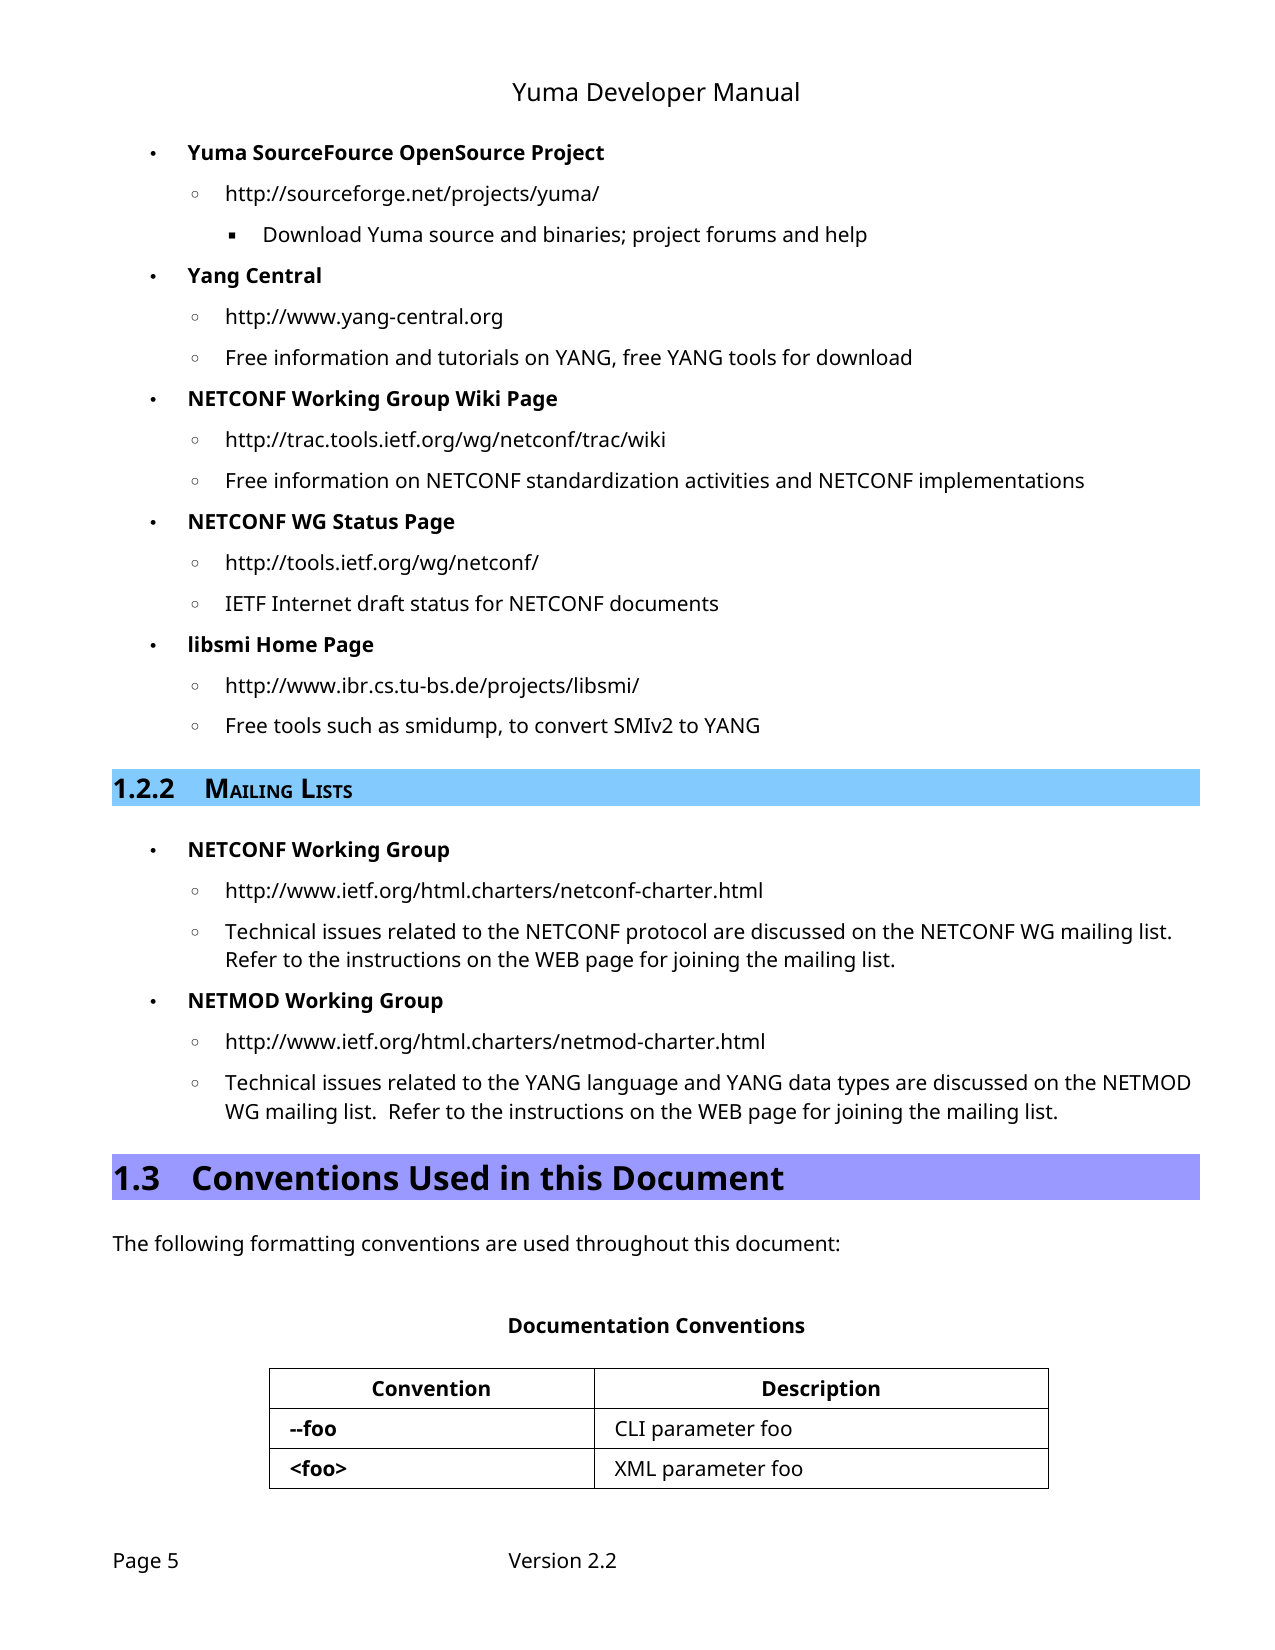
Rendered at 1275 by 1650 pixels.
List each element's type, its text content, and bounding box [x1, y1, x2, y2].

subtitle Documentation Conventions [127, 1311, 1185, 1339]
list Yuma SourceFource OpenSource Project [150, 138, 1200, 167]
table_header Convention [270, 1369, 594, 1408]
list libsmi Home Page [150, 630, 1200, 658]
list Technical issues related to the NETCONF protocol are discussed on the NETCONF WG mailing list. Refer to the instructions on the WEB page for joining the mailing list. [187, 917, 1200, 974]
text The following formatting conventions are used throughout this document: [112, 1229, 1200, 1257]
list Free tools such as smidump, to convert SMIv2 to YANG [187, 712, 1200, 740]
list NETCONF Working Group Wiki Page [150, 384, 1200, 413]
list IETF Internet draft status for NETCONF documents [187, 589, 1200, 617]
table_cell XML parameter foo [595, 1449, 1048, 1488]
table_cell <foo> [270, 1449, 594, 1488]
list http://www.yang-central.org [187, 302, 1200, 331]
list http://tools.ietf.org/wg/netconf/ [187, 548, 1200, 576]
list http://sourceforge.net/projects/yuma/ [187, 179, 1200, 208]
table_header Description [595, 1369, 1048, 1408]
list Yang Central [150, 261, 1200, 290]
list http://trac.tools.ietf.org/wg/netconf/trac/wiki [187, 425, 1200, 453]
list Free information and tutorials on YANG, free YANG tools for download [187, 343, 1200, 372]
list http://www.ietf.org/html.charters/netconf-charter.html [187, 876, 1200, 905]
table_cell CLI parameter foo [595, 1409, 1048, 1448]
subtitle Mailing Lists [112, 769, 1200, 806]
list NETCONF WG Status Page [150, 507, 1200, 535]
table_cell --foo [270, 1409, 594, 1448]
list NETCONF Working Group [150, 835, 1200, 864]
list http://www.ietf.org/html.charters/netmod-charter.html [187, 1027, 1200, 1056]
list http://www.ibr.cs.tu-bs.de/projects/libsmi/ [187, 671, 1200, 699]
list NETMOD Working Group [150, 987, 1200, 1015]
list Download Yuma source and binaries; project forums and help [225, 220, 1200, 249]
list Technical issues related to the YANG language and YANG data types are discussed on the NETMOD WG mailing list. Refer to the instructions on the WEB page for joining the mailing list. [187, 1068, 1200, 1125]
list Free information on NETCONF standardization activities and NETCONF implementations [187, 466, 1200, 494]
subtitle Conventions Used in this Document [112, 1154, 1200, 1200]
